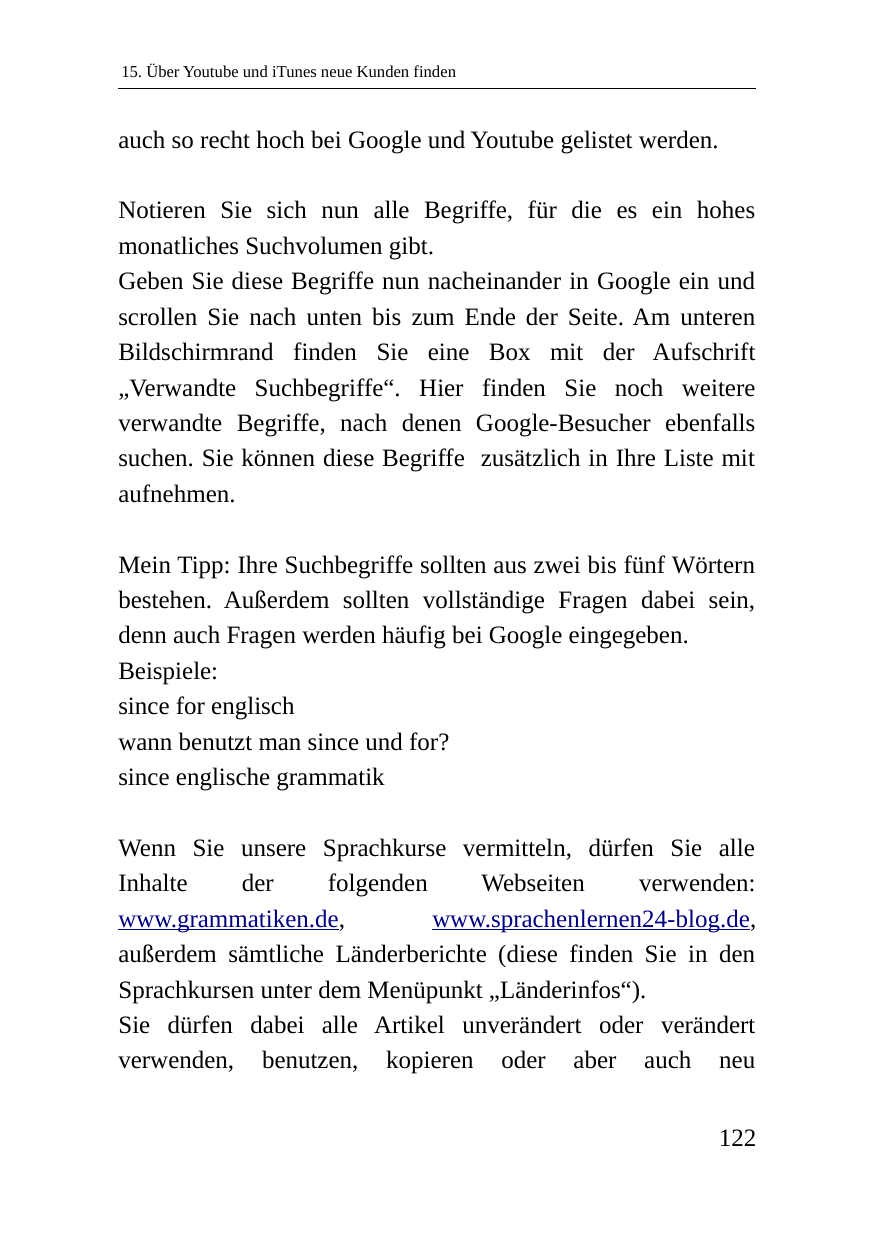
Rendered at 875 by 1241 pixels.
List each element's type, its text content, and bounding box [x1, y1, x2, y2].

text auch so recht hoch bei Google und Youtube gelistet werden. [118, 118, 756, 153]
text since for englisch [118, 685, 756, 720]
text since englische grammatik [118, 756, 756, 791]
text Beispiele: [118, 649, 756, 685]
text Sie dürfen dabei alle Artikel unverändert oder verändert verwenden, benutzen, kopieren oder aber auch neu [118, 1003, 756, 1074]
text wann benutzt man since und for? [118, 720, 756, 756]
text Geben Sie diese Begriffe nun nacheinander in Google ein und scrollen Sie nach unten bis zum Ende der Seite. Am unteren Bildschirmrand finden Sie eine Box mit der Aufschrift „Verwandte Suchbegriffe“. Hier finden Sie noch weitere verwandte Begriffe, nach denen Google-Besucher ebenfalls suchen. Sie können diese Begriffe zusätzlich in Ihre Liste mit aufnehmen. [118, 260, 756, 508]
text Wenn Sie unsere Sprachkurse vermitteln, dürfen Sie alle Inhalte der folgenden Webseiten verwenden: www.grammatiken.de, www.sprachenlernen24-blog.de, außerdem sämtliche Länderberichte (diese finden Sie in den Sprachkursen unter dem Menüpunkt „Länderinfos“). [118, 826, 756, 1003]
text Mein Tipp: Ihre Suchbegriffe sollten aus zwei bis fünf Wörtern bestehen. Außerdem sollten vollständige Fragen dabei sein, denn auch Fragen werden häufig bei Google eingegeben. [118, 543, 756, 649]
text Notieren Sie sich nun alle Begriffe, für die es ein hohes monatliches Suchvolumen gibt. [118, 189, 756, 260]
